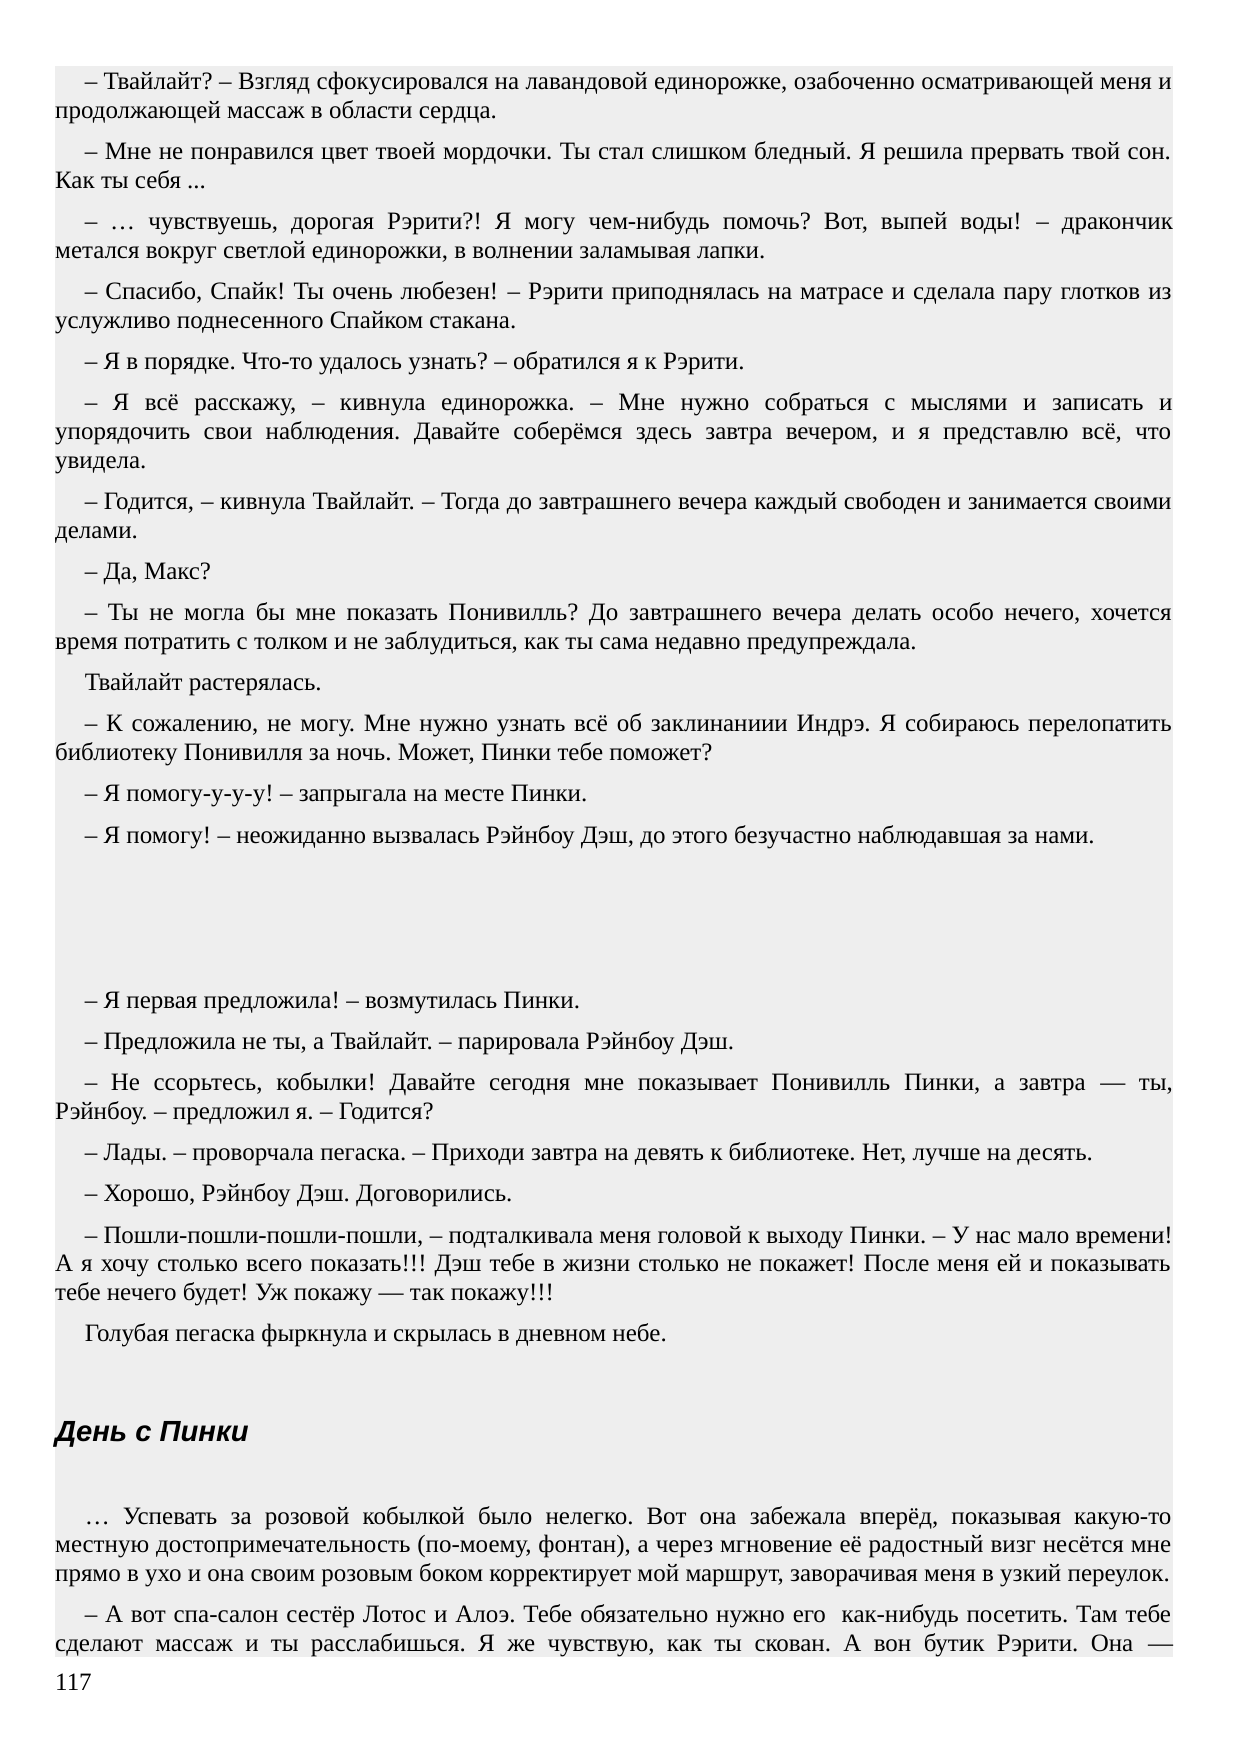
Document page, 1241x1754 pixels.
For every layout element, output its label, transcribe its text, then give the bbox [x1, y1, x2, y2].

text – Спасибо, Спайк! Ты очень любезен! – Рэрити приподнялась на матрасе и сделала пару глотков из услужливо поднесенного Спайком стакана. [55, 276, 1173, 333]
text … Успевать за розовой кобылкой было нелегко. Вот она забежала вперёд, показывая какую-то местную достопримечательность (по-моему, фонтан), а через мгновение её радостный визг несётся мне прямо в ухо и она своим розовым боком корректирует мой маршрут, заворачивая меня в узкий переулок. [55, 1501, 1173, 1587]
text – А вот спа-салон сестёр Лотос и Алоэ. Тебе обязательно нужно его как-нибудь посетить. Там тебе сделают массаж и ты расслабишься. Я же чувствую, как ты скован. А вон бутик Рэрити. Она — [55, 1599, 1173, 1657]
subtitle День с Пинки [55, 1413, 1173, 1447]
text – Предложила не ты, а Твайлайт. – парировала Рэйнбоу Дэш. [55, 1026, 1173, 1055]
text – Я помогу-у-у-у! – запрыгала на месте Пинки. [55, 778, 1173, 807]
text – Да, Макс? [55, 556, 1173, 585]
text – Не ссорьтесь, кобылки! Давайте сегодня мне показывает Понивилль Пинки, а завтра — ты, Рэйнбоу. – предложил я. – Годится? [55, 1067, 1173, 1125]
text – … чувствуешь, дорогая Рэрити?! Я могу чем-нибудь помочь? Вот, выпей воды! – дракончик метался вокруг светлой единорожки, в волнении заламывая лапки. [55, 206, 1173, 263]
text – Я первая предложила! – возмутилась Пинки. [55, 985, 1173, 1013]
text – Я помогу! – неожиданно вызвалась Рэйнбоу Дэш, до этого безучастно наблюдавшая за нами. [55, 820, 1173, 848]
text – Пошли-пошли-пошли-пошли, – подталкивала меня головой к выходу Пинки. – У нас мало времени! А я хочу столько всего показать!!! Дэш тебе в жизни столько не покажет! После меня ей и показывать тебе нечего будет! Уж покажу — так покажу!!! [55, 1220, 1173, 1306]
text – Ты не могла бы мне показать Понивилль? До завтрашнего вечера делать особо нечего, хочется время потратить с толком и не заблудиться, как ты сама недавно предупреждала. [55, 597, 1173, 655]
text – Лады. – проворчала пегаска. – Приходи завтра на девять к библиотеке. Нет, лучше на десять. [55, 1137, 1173, 1166]
text – Годится, – кивнула Твайлайт. – Тогда до завтрашнего вечера каждый свободен и занимается своими делами. [55, 486, 1173, 543]
text – Твайлайт? – Взгляд сфокусировался на лавандовой единорожке, озабоченно осматривающей меня и продолжающей массаж в области сердца. [55, 66, 1173, 123]
text – Я всё расскажу, – кивнула единорожка. – Мне нужно собраться с мыслями и записать и упорядочить свои наблюдения. Давайте соберёмся здесь завтра вечером, и я представлю всё, что увидела. [55, 387, 1173, 473]
text – Хорошо, Рэйнбоу Дэш. Договорились. [55, 1178, 1173, 1207]
text Голубая пегаска фыркнула и скрылась в дневном небе. [55, 1318, 1173, 1347]
text – К сожалению, не могу. Мне нужно узнать всё об заклинаниии Индрэ. Я собираюсь перелопатить библиотеку Понивилля за ночь. Может, Пинки тебе поможет? [55, 708, 1173, 766]
text – Мне не понравился цвет твоей мордочки. Ты стал слишком бледный. Я решила прервать твой сон. Как ты себя ... [55, 136, 1173, 193]
text Твайлайт растерялась. [55, 667, 1173, 696]
text – Я в порядке. Что-то удалось узнать? – обратился я к Рэрити. [55, 346, 1173, 375]
